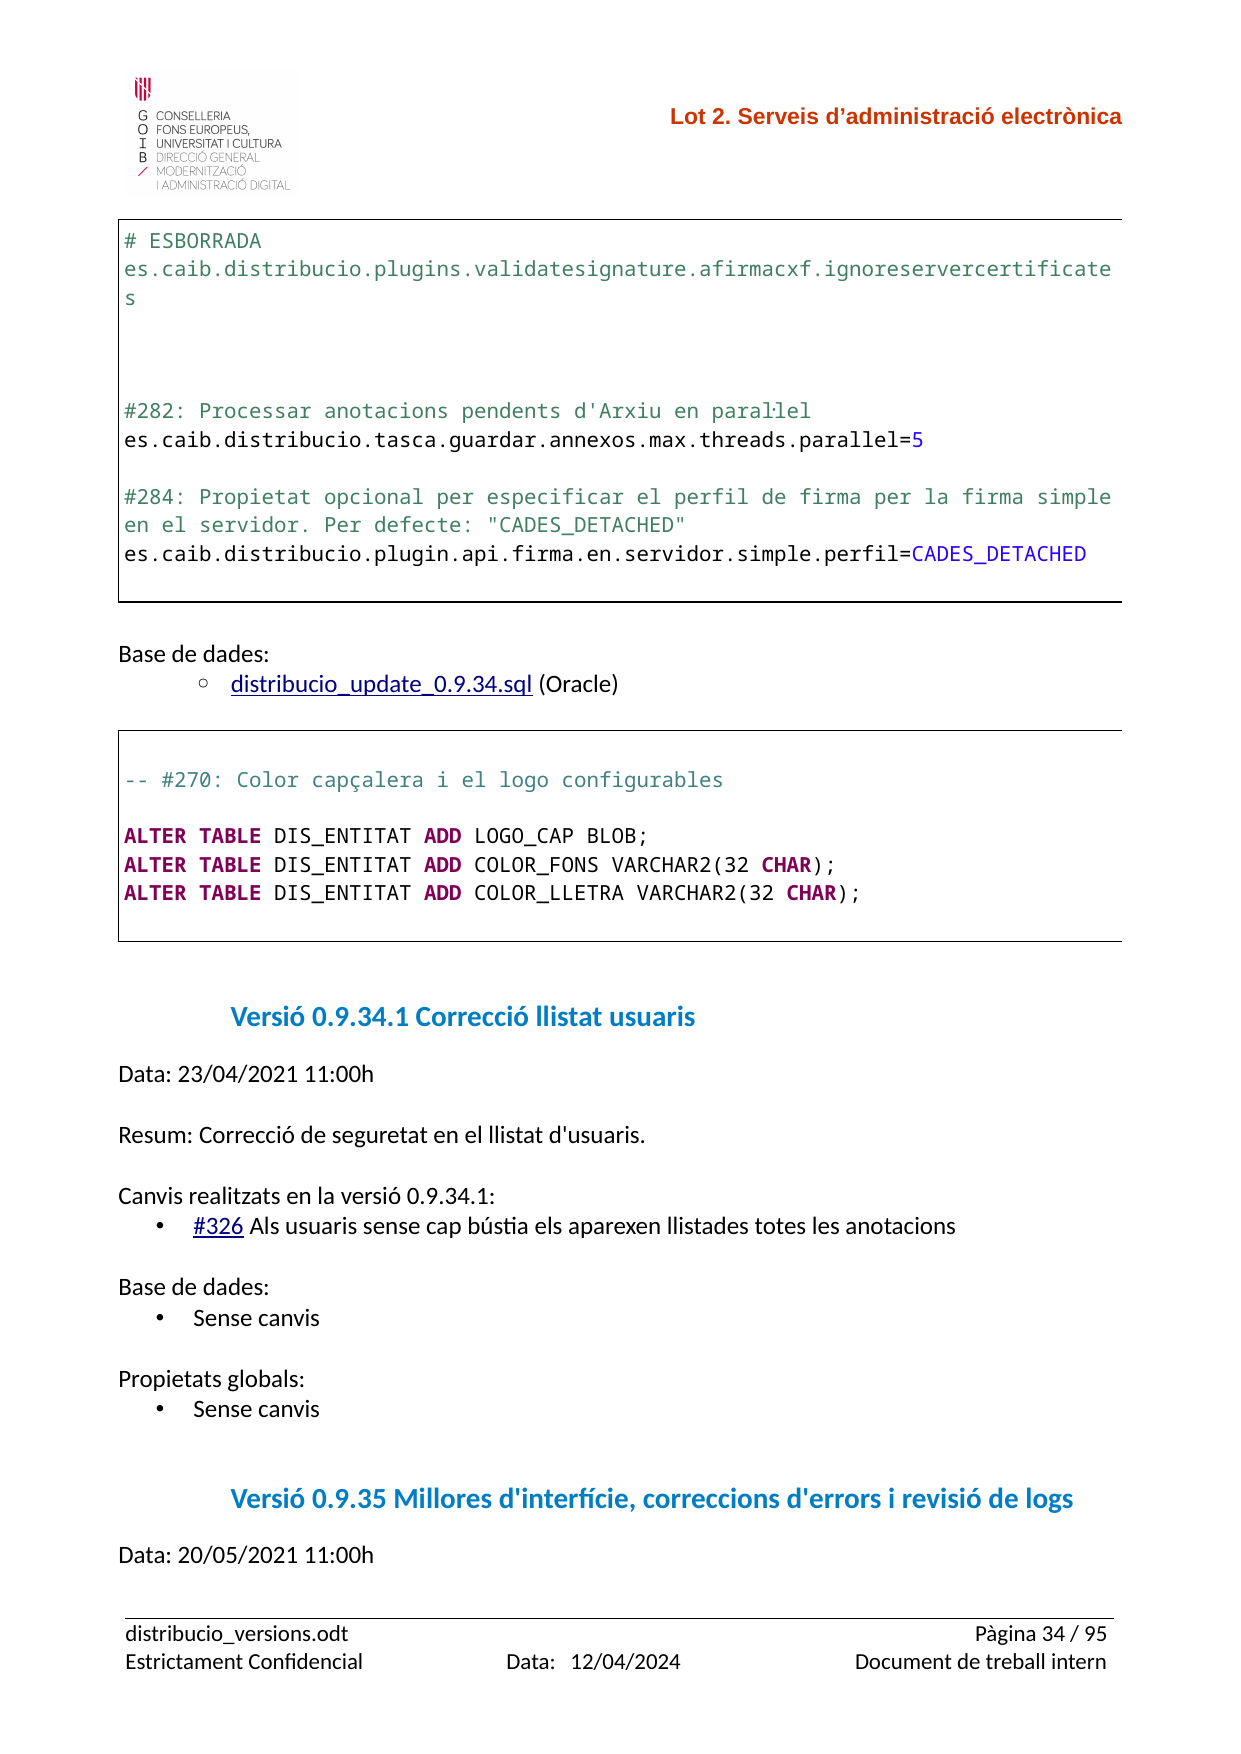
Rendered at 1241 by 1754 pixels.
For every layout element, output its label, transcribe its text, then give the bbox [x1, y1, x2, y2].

picture [126, 70, 299, 197]
list #326 Als usuaris sense cap bústia els aparexen llistades totes les anotacions [156, 1210, 1122, 1241]
table_header # ESBORRADA es.caib.distribucio.plugins.validatesignature.afirmacxf.ignoreservercertificates #282: Processar anotacions pendents d'Arxiu en paral·lel es.caib.distribucio.tasca.guardar.annexos.max.threads.parallel=5 #284: Propietat opcional per especificar el perfil de firma per la firma simple en el servidor. Per defecte: "CADES_DETACHED" es.caib.distribucio.plugin.api.firma.en.servidor.simple.perfil=CADES_DETACHED [119, 220, 1122, 601]
text Canvis realitzats en la versió 0.9.34.1: [118, 1180, 1122, 1210]
table_header -- #270: Color capçalera i el logo configurables ALTER TABLE DIS_ENTITAT ADD LOGO_CAP BLOB; ALTER TABLE DIS_ENTITAT ADD COLOR_FONS VARCHAR2(32 CHAR); ALTER TABLE DIS_ENTITAT ADD COLOR_LLETRA VARCHAR2(32 CHAR); [119, 731, 1122, 941]
text Base de dades: [118, 638, 1122, 668]
text Propietats globals: [118, 1363, 1122, 1393]
text Data: 23/04/2021 11:00h [118, 1058, 1122, 1088]
subtitle Versió 0.9.34.1 Correcció llistat usuaris [153, 998, 1122, 1034]
text Resum: Correcció de seguretat en el llistat d'usuaris. [118, 1119, 1122, 1149]
subtitle Versió 0.9.35 Millores d'interfície, correccions d'errors i revisió de logs [153, 1480, 1122, 1516]
list distribucio_update_0.9.34.sql (Oracle) [193, 668, 1122, 699]
text Data: 20/05/2021 11:00h [118, 1539, 1122, 1570]
list Sense canvis [156, 1302, 1122, 1332]
list Sense canvis [156, 1393, 1122, 1424]
text Base de dades: [118, 1271, 1122, 1302]
